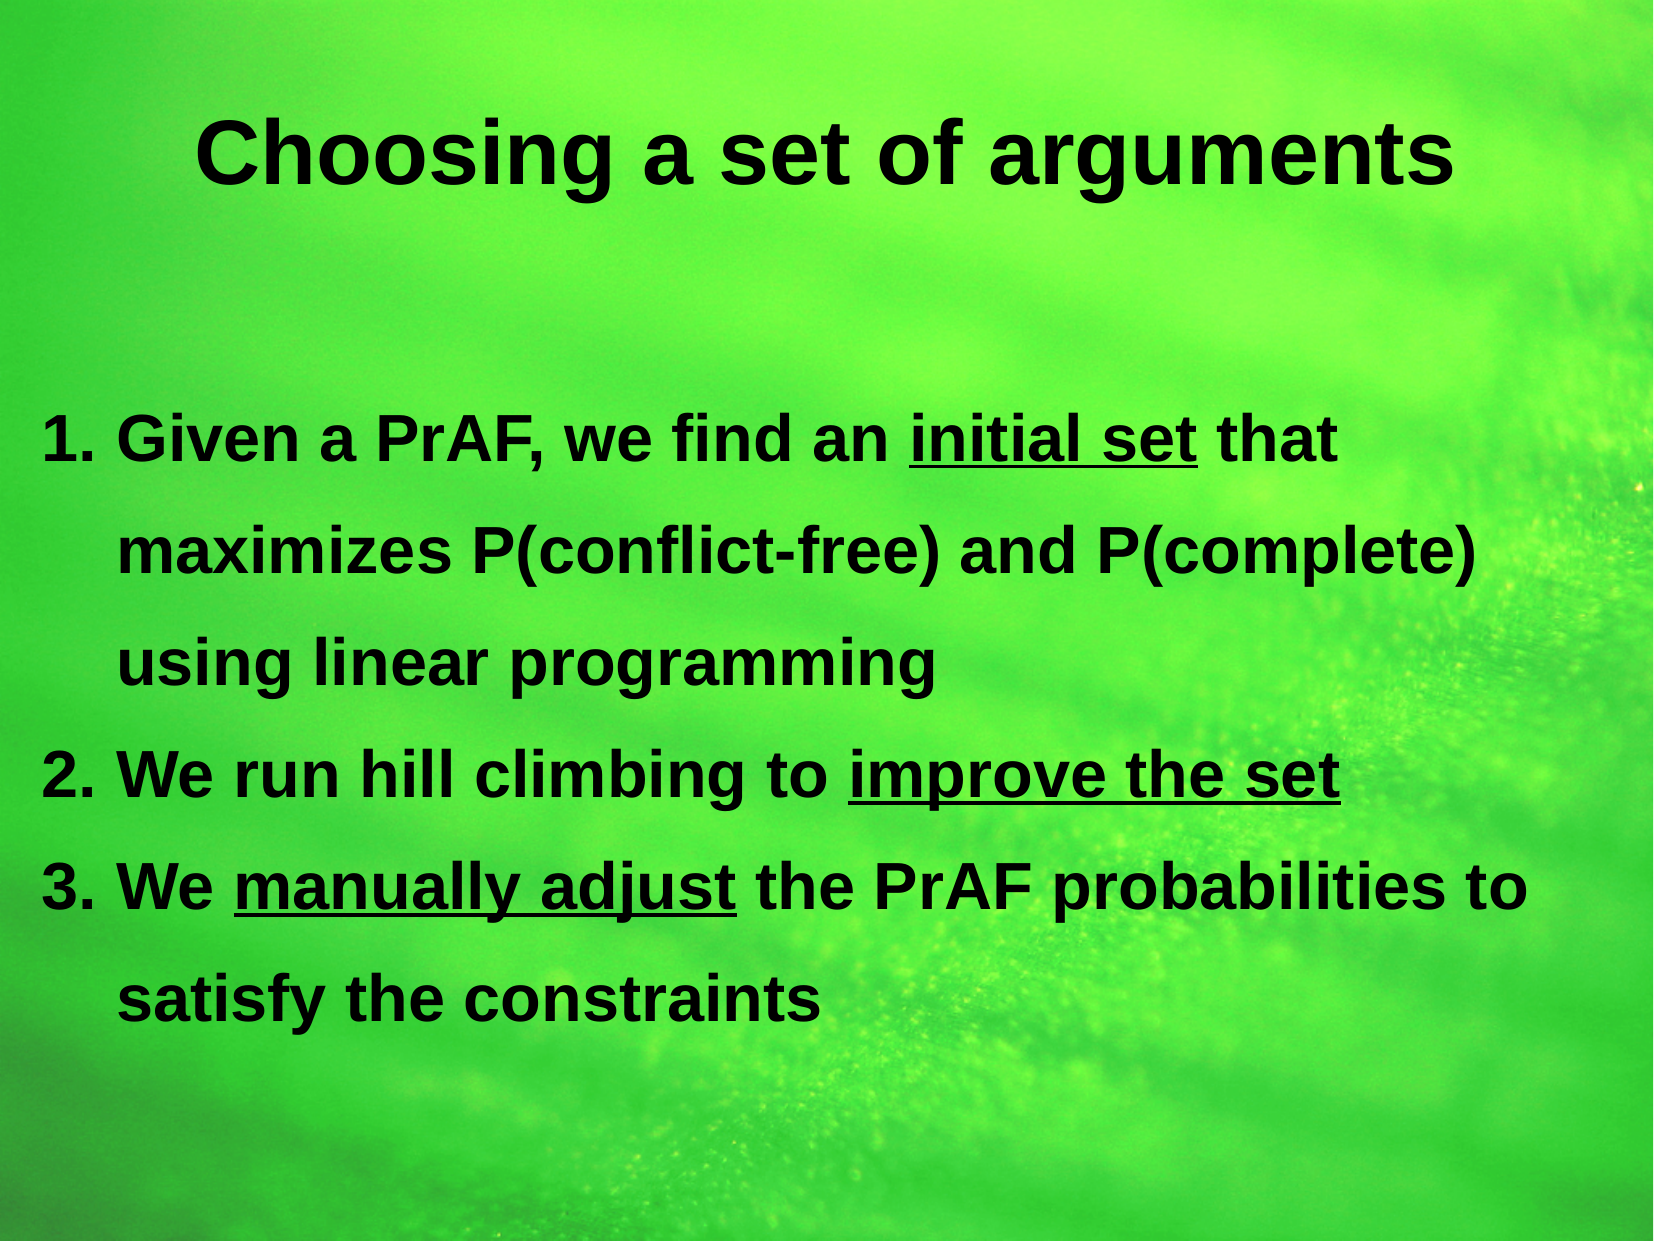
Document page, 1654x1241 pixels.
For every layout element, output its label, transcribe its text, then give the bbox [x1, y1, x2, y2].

title Choosing a set of arguments [82, 49, 1571, 257]
subtitle Given a PrAF, we find an initial set that maximizes P(conflict-free) and P(complete) using linear programming We run hill climbing to improve the set We manually adjust the PrAF probabilities to satisfy the constraints [41, 290, 1609, 1109]
picture [0, 0, 1654, 1241]
